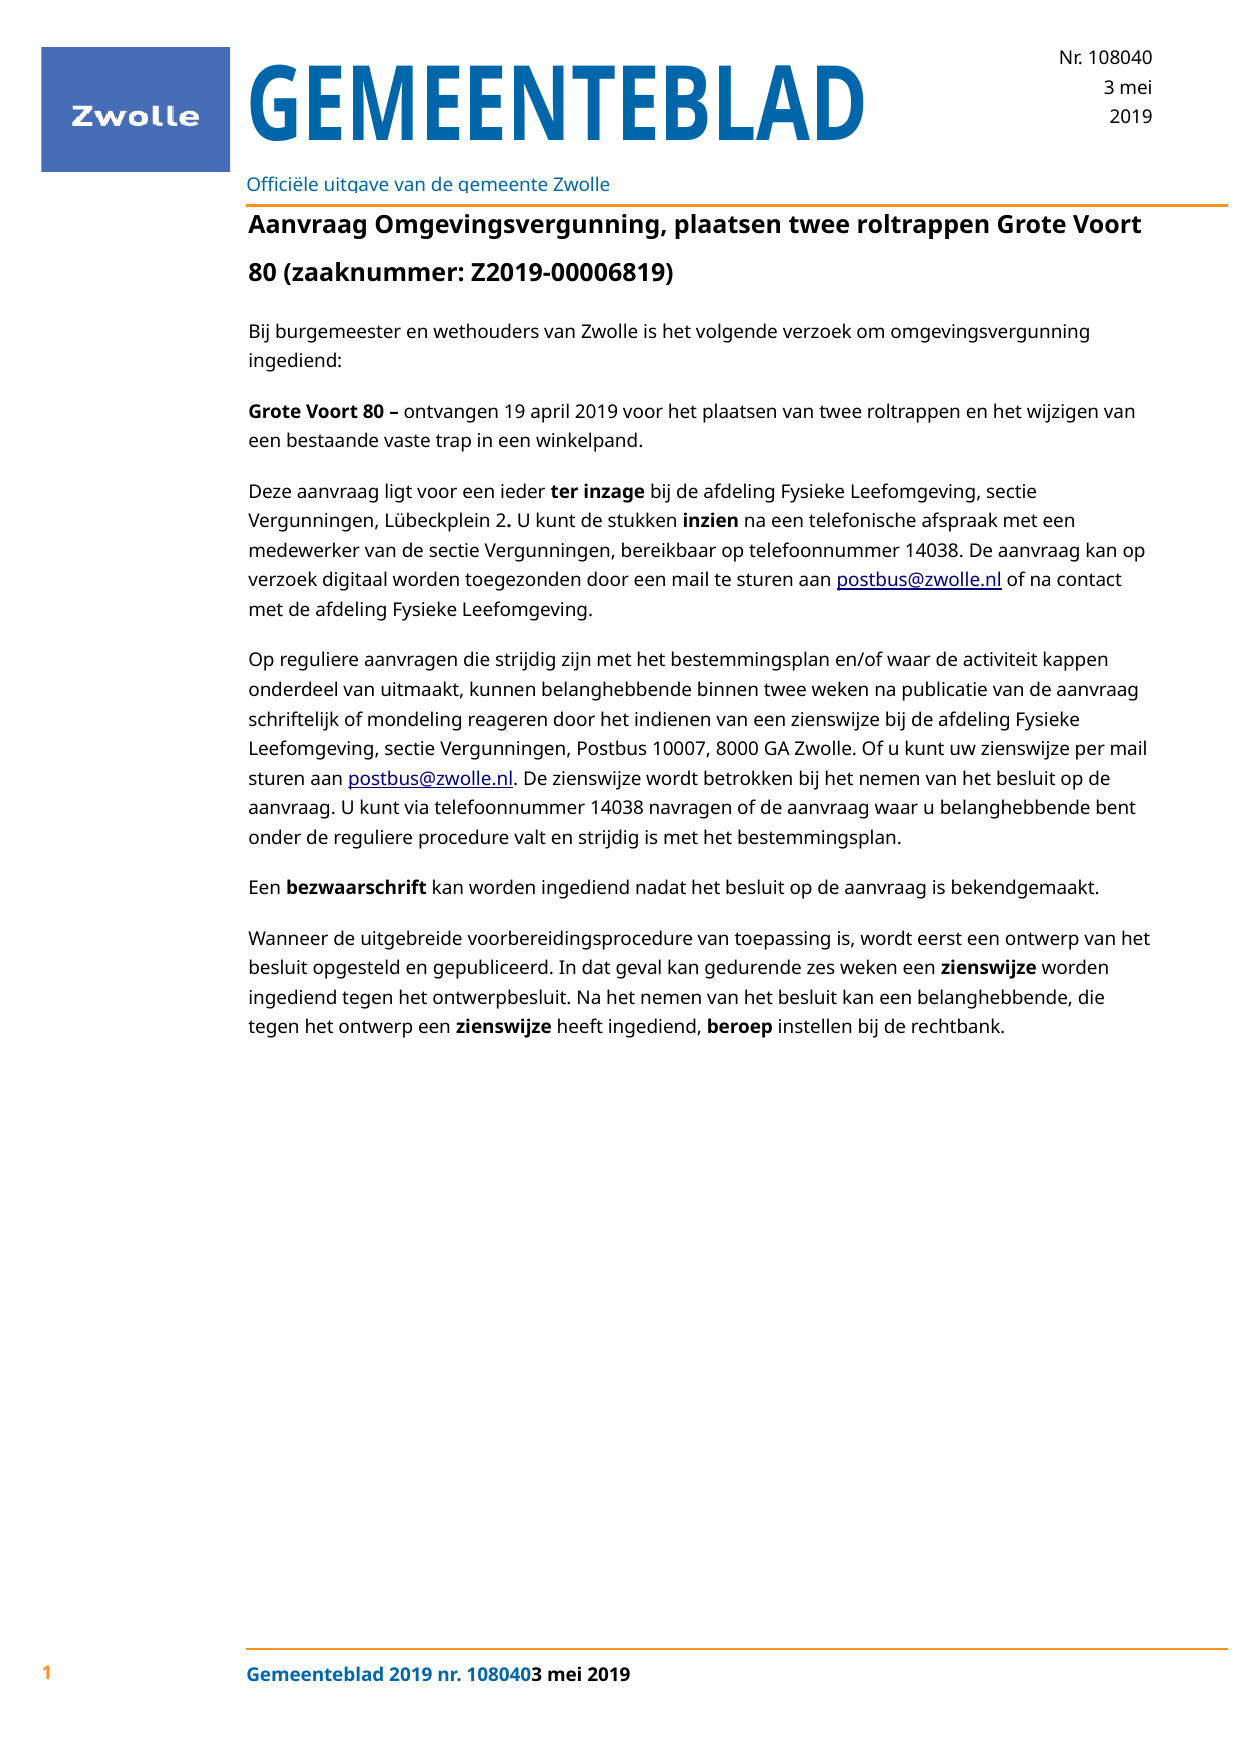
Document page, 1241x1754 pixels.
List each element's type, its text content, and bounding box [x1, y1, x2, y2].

text Grote Voort 80 – ontvangen 19 april 2019 voor het plaatsen van twee roltrappen en het wijzigen van een bestaande vaste trap in een winkelpand. [248, 398, 1152, 453]
text Bij burgemeester en wethouders van Zwolle is het volgende verzoek om omgevingsvergunning ingediend: [248, 318, 1152, 373]
text Aanvraag Omgevingsvergunning, plaatsen twee roltrappen Grote Voort 80 (zaaknummer: Z2019-00006819) [248, 207, 1152, 288]
text Op reguliere aanvragen die strijdig zijn met het bestemmingsplan en/of waar de activiteit kappen onderdeel van uitmaakt, kunnen belanghebbende binnen twee weken na publicatie van de aanvraag schriftelijk of mondeling reageren door het indienen van een zienswijze bij de afdeling Fysieke Leefomgeving, sectie Vergunningen, Postbus 10007, 8000 GA Zwolle. Of u kunt uw zienswijze per mail sturen aan postbus@zwolle.nl. De zienswijze wordt betrokken bij het nemen van het besluit op de aanvraag. U kunt via telefoonnummer 14038 navragen of de aanvraag waar u belanghebbende bent onder de reguliere procedure valt en strijdig is met het bestemmingsplan. [248, 647, 1152, 850]
text Deze aanvraag ligt voor een ieder ter inzage bij de afdeling Fysieke Leefomgeving, sectie Vergunningen, Lübeckplein 2. U kunt de stukken inzien na een telefonische afspraak met een medewerker van de sectie Vergunningen, bereikbaar op telefoonnummer 14038. De aanvraag kan op verzoek digitaal worden toegezonden door een mail te sturen aan postbus@zwolle.nl of na contact met de afdeling Fysieke Leefomgeving. [248, 478, 1152, 622]
picture [41, 47, 231, 172]
text Een bezwaarschrift kan worden ingediend nadat het besluit op de aanvraag is bekendgemaakt. [248, 874, 1152, 900]
text Wanneer de uitgebreide voorbereidingsprocedure van toepassing is, wordt eerst een ontwerp van het besluit opgesteld en gepubliceerd. In dat geval kan gedurende zes weken een zienswijze worden ingediend tegen het ontwerpbesluit. Na het nemen van het besluit kan een belanghebbende, die tegen het ontwerp een zienswijze heeft ingediend, beroep instellen bij de rechtbank. [248, 925, 1152, 1039]
